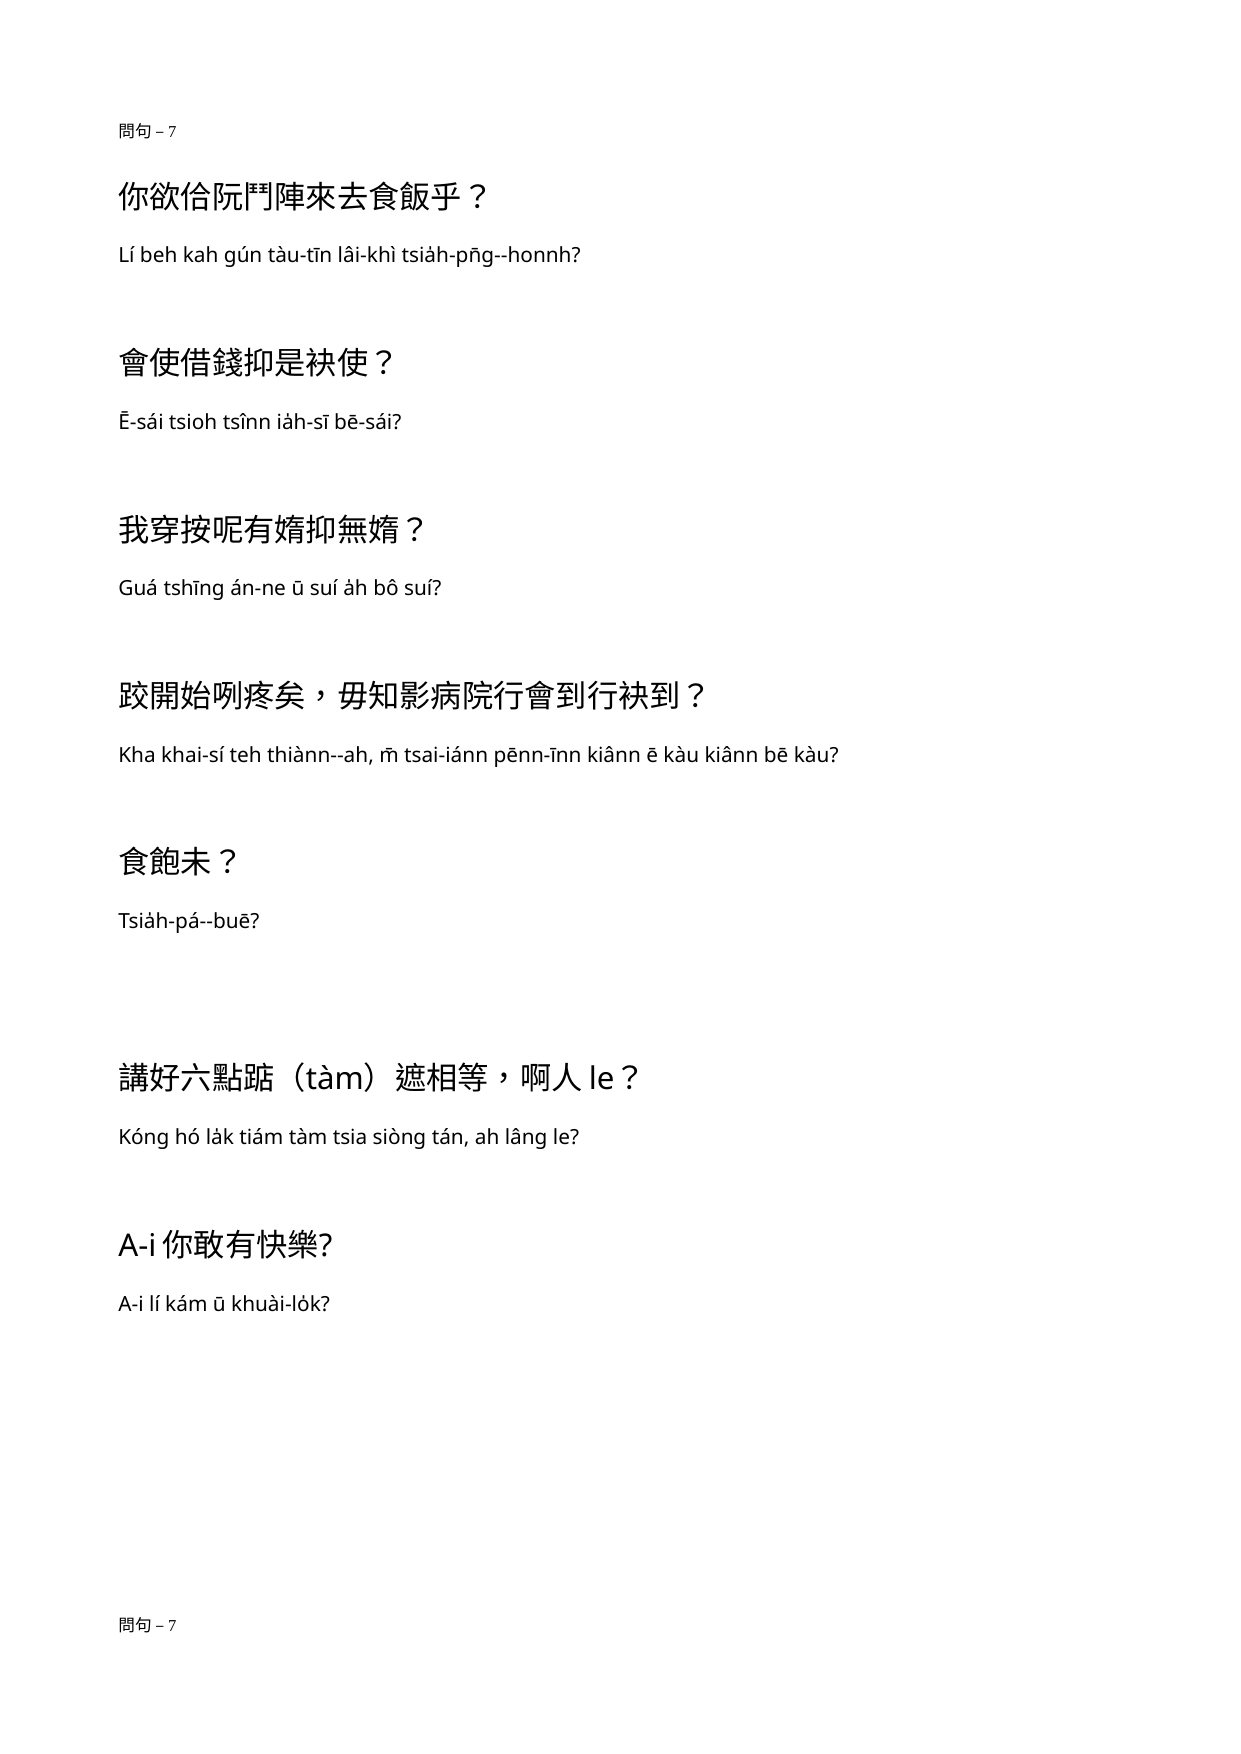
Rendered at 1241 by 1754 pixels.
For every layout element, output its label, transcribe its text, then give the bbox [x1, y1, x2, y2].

text Kha khai-sí teh thiànn--ah, m̄ tsai-iánn pēnn-īnn kiânn ē kàu kiânn bē kàu? [118, 740, 1122, 768]
text 會使借錢抑是袂使？ [118, 338, 1122, 383]
text Lí beh kah gún tàu-tīn lâi-khì tsia̍h-pn̄g--honnh? [118, 241, 1122, 269]
text 跤開始咧疼矣，毋知影病院行會到行袂到？ [118, 671, 1122, 716]
text Guá tshīng án-ne ū suí a̍h bô suí? [118, 573, 1122, 602]
text Tsia̍h-pá--buē? [118, 906, 1122, 935]
text A-i你敢有快樂? [118, 1220, 1122, 1265]
text Ē-sái tsioh tsînn ia̍h-sī bē-sái? [118, 407, 1122, 435]
text A-i lí kám ū khuài-lo̍k? [118, 1289, 1122, 1317]
text 講好六點踮（tàm）遮相等，啊人le？ [118, 1053, 1122, 1098]
text 你欲佮阮鬥陣來去食飯乎？ [118, 172, 1122, 217]
text Kóng hó la̍k tiám tàm tsia siòng tán, ah lâng le? [118, 1122, 1122, 1151]
text 我穿按呢有媠抑無媠？ [118, 505, 1122, 550]
text 食飽未？ [118, 838, 1122, 883]
